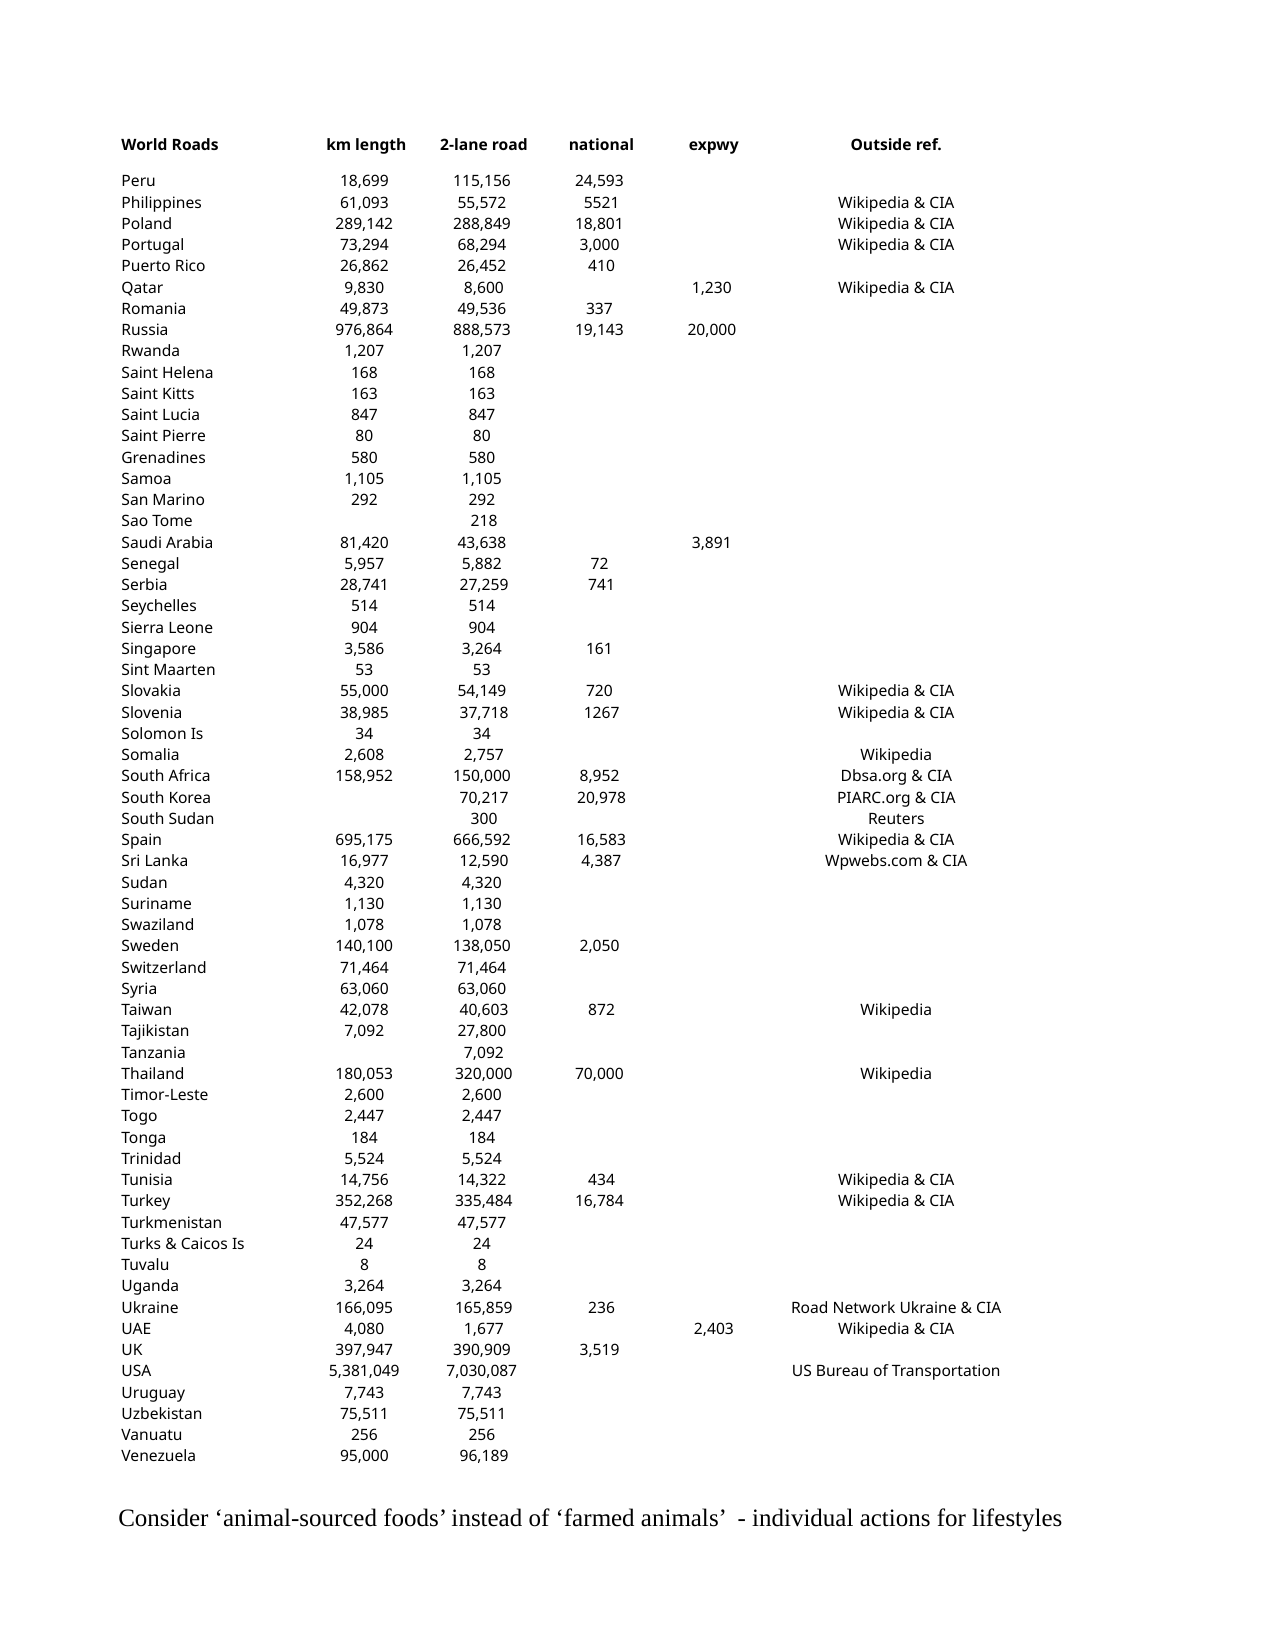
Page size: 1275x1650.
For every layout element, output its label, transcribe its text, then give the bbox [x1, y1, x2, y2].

table_cell Vanuatu [118, 1424, 305, 1445]
table_cell 96,189 [427, 1445, 540, 1466]
table_cell 4,080 [305, 1318, 427, 1339]
table_cell Samoa [118, 468, 305, 489]
table_cell 47,577 [427, 1211, 540, 1233]
table_cell [662, 1360, 765, 1381]
table_cell [662, 893, 765, 914]
table_cell 8 [427, 1254, 540, 1275]
table_cell 352,268 [305, 1190, 427, 1211]
table_cell Saint Lucia [118, 404, 305, 425]
table_cell 14,756 [305, 1169, 427, 1190]
table_cell 514 [305, 595, 427, 616]
table_cell 37,718 [427, 701, 540, 723]
table_cell 3,000 [540, 234, 662, 255]
table_cell [662, 1020, 765, 1041]
table_cell 2,447 [305, 1105, 427, 1126]
table_cell [305, 510, 427, 531]
table_cell [662, 765, 765, 786]
table_cell [540, 489, 662, 510]
table_cell 34 [305, 723, 427, 744]
table_cell [662, 1190, 765, 1211]
table_cell [540, 1084, 662, 1105]
table_cell [662, 1275, 765, 1296]
table_cell 27,259 [427, 574, 540, 595]
table_cell 5,381,049 [305, 1360, 427, 1381]
table_header 2-lane road [427, 118, 540, 170]
table_cell 54,149 [427, 680, 540, 701]
table_cell Wikipedia & CIA [765, 701, 1027, 723]
table_cell 335,484 [427, 1190, 540, 1211]
table_cell 71,464 [305, 956, 427, 978]
table_cell 28,741 [305, 574, 427, 595]
table_cell 847 [427, 404, 540, 425]
table_cell 150,000 [427, 765, 540, 786]
table_cell Timor-Leste [118, 1084, 305, 1105]
table_cell Serbia [118, 574, 305, 595]
table_cell [540, 659, 662, 680]
table_cell [540, 404, 662, 425]
table_cell [540, 616, 662, 638]
table_cell [662, 361, 765, 383]
table_cell [540, 468, 662, 489]
table_cell 24,593 [540, 170, 662, 191]
table_cell 5,524 [305, 1148, 427, 1169]
table_cell [765, 361, 1027, 383]
table_cell South Sudan [118, 808, 305, 829]
table_cell 1,207 [427, 340, 540, 361]
table_cell [765, 1041, 1027, 1063]
table_cell 1,130 [427, 893, 540, 914]
table_cell 1,078 [427, 914, 540, 935]
table_cell 236 [540, 1296, 662, 1318]
table_cell 3,891 [662, 531, 765, 553]
table_cell 292 [305, 489, 427, 510]
table_cell [662, 1148, 765, 1169]
table_cell [540, 531, 662, 553]
table_cell Grenadines [118, 446, 305, 468]
table_cell [540, 723, 662, 744]
table_cell 872 [540, 999, 662, 1020]
table_cell [540, 446, 662, 468]
table_cell [765, 468, 1027, 489]
table_cell 71,464 [427, 956, 540, 978]
table_cell [540, 1105, 662, 1126]
table_cell [662, 446, 765, 468]
table_cell 256 [305, 1424, 427, 1445]
table_cell Tonga [118, 1126, 305, 1148]
table_cell UK [118, 1339, 305, 1360]
table_cell 18,699 [305, 170, 427, 191]
table_cell Senegal [118, 553, 305, 574]
table_cell [765, 1020, 1027, 1041]
table_cell Sint Maarten [118, 659, 305, 680]
table_cell 976,864 [305, 319, 427, 340]
table_cell Rwanda [118, 340, 305, 361]
table_cell 904 [305, 616, 427, 638]
table_cell Wikipedia & CIA [765, 1318, 1027, 1339]
table_cell 47,577 [305, 1211, 427, 1233]
table_cell [765, 298, 1027, 319]
table_cell [662, 871, 765, 893]
table_cell 1267 [540, 701, 662, 723]
table_cell 888,573 [427, 319, 540, 340]
table_cell [662, 723, 765, 744]
table_cell Wikipedia & CIA [765, 191, 1027, 213]
table_cell 1,105 [427, 468, 540, 489]
table_cell [540, 1275, 662, 1296]
table_cell 70,000 [540, 1063, 662, 1084]
table_cell 288,849 [427, 213, 540, 234]
table_cell 20,978 [540, 786, 662, 808]
table_cell [662, 1169, 765, 1190]
table_cell [765, 871, 1027, 893]
table_cell Syria [118, 978, 305, 999]
table_cell [765, 1275, 1027, 1296]
table_cell Taiwan [118, 999, 305, 1020]
table_cell 26,452 [427, 255, 540, 276]
table_cell [662, 680, 765, 701]
table_cell 5,882 [427, 553, 540, 574]
table_cell [540, 1318, 662, 1339]
table_cell [662, 914, 765, 935]
table_cell [662, 489, 765, 510]
table_cell 75,511 [305, 1403, 427, 1424]
table_cell [540, 893, 662, 914]
table_cell 70,217 [427, 786, 540, 808]
table_cell [662, 659, 765, 680]
table_cell 292 [427, 489, 540, 510]
table_cell 40,603 [427, 999, 540, 1020]
table_cell 8,952 [540, 765, 662, 786]
table_cell [540, 510, 662, 531]
table_cell 53 [427, 659, 540, 680]
table_cell [540, 1424, 662, 1445]
table_cell Tajikistan [118, 1020, 305, 1041]
table_cell [765, 914, 1027, 935]
table_cell [765, 1254, 1027, 1275]
table_cell 80 [427, 425, 540, 446]
table_cell [662, 999, 765, 1020]
table_cell [765, 1381, 1027, 1403]
table_cell Uganda [118, 1275, 305, 1296]
table_cell [662, 213, 765, 234]
table_cell 184 [305, 1126, 427, 1148]
table_cell [765, 1339, 1027, 1360]
table_cell [765, 553, 1027, 574]
table_cell 61,093 [305, 191, 427, 213]
table_cell [305, 808, 427, 829]
table_cell US Bureau of Transportation [765, 1360, 1027, 1381]
table_cell [765, 1403, 1027, 1424]
table_cell [662, 786, 765, 808]
table_cell [662, 234, 765, 255]
table_cell [662, 510, 765, 531]
table_cell 24 [305, 1233, 427, 1254]
table_cell [540, 276, 662, 298]
table_cell 514 [427, 595, 540, 616]
table_cell 18,801 [540, 213, 662, 234]
table_cell Switzerland [118, 956, 305, 978]
table_cell 5521 [540, 191, 662, 213]
table_cell 115,156 [427, 170, 540, 191]
table_cell [540, 1126, 662, 1148]
table_cell 20,000 [662, 319, 765, 340]
table_cell [662, 978, 765, 999]
table_cell [662, 935, 765, 956]
table_cell [662, 255, 765, 276]
table_cell [662, 744, 765, 765]
table_cell [662, 1233, 765, 1254]
table_cell 666,592 [427, 829, 540, 850]
table_cell [662, 595, 765, 616]
table_cell Wikipedia [765, 999, 1027, 1020]
table_cell Saint Helena [118, 361, 305, 383]
table_cell Wikipedia & CIA [765, 1190, 1027, 1211]
table_cell [540, 914, 662, 935]
table_cell 337 [540, 298, 662, 319]
table_cell [540, 871, 662, 893]
table_cell 904 [427, 616, 540, 638]
table_cell 68,294 [427, 234, 540, 255]
table_cell [765, 659, 1027, 680]
table_cell 9,830 [305, 276, 427, 298]
table_cell [662, 170, 765, 191]
table_cell [662, 1211, 765, 1233]
table_cell [662, 404, 765, 425]
table_header km length [305, 118, 427, 170]
table_cell [662, 553, 765, 574]
table_cell [540, 1211, 662, 1233]
table_cell 161 [540, 638, 662, 659]
table_cell 8 [305, 1254, 427, 1275]
table_cell 43,638 [427, 531, 540, 553]
table_cell [662, 701, 765, 723]
table_cell [765, 383, 1027, 404]
table_cell [765, 340, 1027, 361]
table_cell 75,511 [427, 1403, 540, 1424]
table_cell Wikipedia & CIA [765, 276, 1027, 298]
table_cell Saint Kitts [118, 383, 305, 404]
table_cell 26,862 [305, 255, 427, 276]
table_cell [662, 616, 765, 638]
table_cell [765, 1211, 1027, 1233]
table_cell Solomon Is [118, 723, 305, 744]
table_cell 24 [427, 1233, 540, 1254]
table_cell 42,078 [305, 999, 427, 1020]
table_cell 5,957 [305, 553, 427, 574]
table_cell Slovenia [118, 701, 305, 723]
table_cell Sierra Leone [118, 616, 305, 638]
table_cell [540, 1445, 662, 1466]
table_cell 7,092 [305, 1020, 427, 1041]
table_cell Sweden [118, 935, 305, 956]
table_cell [765, 319, 1027, 340]
table_cell [540, 340, 662, 361]
table_cell [765, 170, 1027, 191]
table_cell Uruguay [118, 1381, 305, 1403]
table_cell 165,859 [427, 1296, 540, 1318]
table_cell Wikipedia & CIA [765, 213, 1027, 234]
table_cell 49,536 [427, 298, 540, 319]
table_cell Sudan [118, 871, 305, 893]
table_cell 184 [427, 1126, 540, 1148]
table_cell [540, 383, 662, 404]
table_header Outside ref. [765, 118, 1027, 170]
table_cell 720 [540, 680, 662, 701]
table_cell [662, 425, 765, 446]
table_cell [662, 956, 765, 978]
table_cell [662, 1381, 765, 1403]
table_cell 410 [540, 255, 662, 276]
table_cell [662, 1063, 765, 1084]
table_cell [765, 1233, 1027, 1254]
table_cell [662, 1339, 765, 1360]
table_cell [765, 404, 1027, 425]
table_cell 2,600 [427, 1084, 540, 1105]
table_cell 19,143 [540, 319, 662, 340]
table_cell 168 [305, 361, 427, 383]
table_cell [765, 893, 1027, 914]
table_cell 55,572 [427, 191, 540, 213]
table_cell Tanzania [118, 1041, 305, 1063]
table_cell 12,590 [427, 850, 540, 871]
table_cell [662, 1126, 765, 1148]
table_cell [662, 1445, 765, 1466]
table_cell [662, 1403, 765, 1424]
table_cell Singapore [118, 638, 305, 659]
table_cell 2,600 [305, 1084, 427, 1105]
table_cell [662, 574, 765, 595]
table_cell 1,078 [305, 914, 427, 935]
table_cell [765, 1105, 1027, 1126]
table_cell 1,677 [427, 1318, 540, 1339]
table_cell [765, 595, 1027, 616]
table_cell Dbsa.org & CIA [765, 765, 1027, 786]
table_cell 1,130 [305, 893, 427, 914]
table_cell Venezuela [118, 1445, 305, 1466]
table_cell 256 [427, 1424, 540, 1445]
table_cell Somalia [118, 744, 305, 765]
table_cell Wikipedia & CIA [765, 234, 1027, 255]
table_cell 434 [540, 1169, 662, 1190]
table_cell [540, 595, 662, 616]
table_cell San Marino [118, 489, 305, 510]
table_cell 300 [427, 808, 540, 829]
table_cell Portugal [118, 234, 305, 255]
table_cell 580 [305, 446, 427, 468]
table_cell [765, 616, 1027, 638]
table_cell 4,320 [305, 871, 427, 893]
table_cell [765, 1424, 1027, 1445]
table_cell Wikipedia & CIA [765, 680, 1027, 701]
table_cell [540, 425, 662, 446]
table_cell [662, 1041, 765, 1063]
table_cell 16,977 [305, 850, 427, 871]
table_cell 1,105 [305, 468, 427, 489]
table_cell 16,583 [540, 829, 662, 850]
table_cell 3,586 [305, 638, 427, 659]
table_cell 3,264 [305, 1275, 427, 1296]
table_cell [765, 510, 1027, 531]
table_cell 53 [305, 659, 427, 680]
table_cell USA [118, 1360, 305, 1381]
table_cell Ukraine [118, 1296, 305, 1318]
table_cell 73,294 [305, 234, 427, 255]
table_cell Trinidad [118, 1148, 305, 1169]
table_cell 1,230 [662, 276, 765, 298]
table_cell [662, 1424, 765, 1445]
table_cell [662, 829, 765, 850]
table_cell 218 [427, 510, 540, 531]
table_cell Poland [118, 213, 305, 234]
table_cell [540, 1020, 662, 1041]
table_cell [540, 1254, 662, 1275]
table_cell Sri Lanka [118, 850, 305, 871]
table_cell 2,403 [662, 1318, 765, 1339]
table_header expwy [662, 118, 765, 170]
table_cell 1,207 [305, 340, 427, 361]
table_cell [662, 1254, 765, 1275]
table_cell Saudi Arabia [118, 531, 305, 553]
table_cell 2,447 [427, 1105, 540, 1126]
table_cell 163 [427, 383, 540, 404]
table_cell 72 [540, 553, 662, 574]
table_cell 95,000 [305, 1445, 427, 1466]
table_cell [765, 425, 1027, 446]
table_cell Swaziland [118, 914, 305, 935]
table_cell [765, 638, 1027, 659]
table_cell 49,873 [305, 298, 427, 319]
table_cell [765, 978, 1027, 999]
table_cell Seychelles [118, 595, 305, 616]
table_cell Peru [118, 170, 305, 191]
table_cell 34 [427, 723, 540, 744]
table_cell 7,092 [427, 1041, 540, 1063]
table_cell [765, 489, 1027, 510]
table_cell Uzbekistan [118, 1403, 305, 1424]
table_cell 55,000 [305, 680, 427, 701]
table_cell [662, 638, 765, 659]
table_cell [540, 808, 662, 829]
table_cell [662, 1296, 765, 1318]
table_cell 140,100 [305, 935, 427, 956]
table_cell [540, 1233, 662, 1254]
table_cell 14,322 [427, 1169, 540, 1190]
table_cell Wpwebs.com & CIA [765, 850, 1027, 871]
table_cell Slovakia [118, 680, 305, 701]
table_cell [540, 978, 662, 999]
table_cell 3,264 [427, 1275, 540, 1296]
table_cell Togo [118, 1105, 305, 1126]
table_cell 8,600 [427, 276, 540, 298]
table_cell [765, 1148, 1027, 1169]
table_cell Turkey [118, 1190, 305, 1211]
table_cell [765, 935, 1027, 956]
table_cell [540, 1403, 662, 1424]
table_cell [540, 1360, 662, 1381]
table_cell 63,060 [305, 978, 427, 999]
table_cell [662, 468, 765, 489]
table_cell [305, 1041, 427, 1063]
table_cell Tuvalu [118, 1254, 305, 1275]
table_cell 2,050 [540, 935, 662, 956]
table_cell 2,757 [427, 744, 540, 765]
table_cell Thailand [118, 1063, 305, 1084]
table_cell 7,743 [427, 1381, 540, 1403]
table_cell 741 [540, 574, 662, 595]
table_cell 3,519 [540, 1339, 662, 1360]
table_cell Tunisia [118, 1169, 305, 1190]
table_cell Suriname [118, 893, 305, 914]
table_cell [662, 383, 765, 404]
table_header World Roads [118, 118, 305, 170]
table_cell Wikipedia & CIA [765, 829, 1027, 850]
table_cell Wikipedia [765, 1063, 1027, 1084]
table_cell Romania [118, 298, 305, 319]
table_cell 7,743 [305, 1381, 427, 1403]
table_cell PIARC.org & CIA [765, 786, 1027, 808]
table_cell 2,608 [305, 744, 427, 765]
table_cell Turks & Caicos Is [118, 1233, 305, 1254]
table_cell Qatar [118, 276, 305, 298]
table_cell 38,985 [305, 701, 427, 723]
table_cell 695,175 [305, 829, 427, 850]
table_cell 27,800 [427, 1020, 540, 1041]
table_cell Russia [118, 319, 305, 340]
table_cell [662, 808, 765, 829]
table_cell 4,320 [427, 871, 540, 893]
table_cell [662, 191, 765, 213]
table_cell [305, 786, 427, 808]
table_cell [765, 446, 1027, 468]
table_cell 289,142 [305, 213, 427, 234]
table_cell 138,050 [427, 935, 540, 956]
table_cell 163 [305, 383, 427, 404]
table_cell [540, 361, 662, 383]
table_cell [662, 340, 765, 361]
table_cell 180,053 [305, 1063, 427, 1084]
table_cell 397,947 [305, 1339, 427, 1360]
table_cell Saint Pierre [118, 425, 305, 446]
table_cell Road Network Ukraine & CIA [765, 1296, 1027, 1318]
table_cell 166,095 [305, 1296, 427, 1318]
table_cell 63,060 [427, 978, 540, 999]
table_cell Wikipedia [765, 744, 1027, 765]
table_header national [540, 118, 662, 170]
table_cell [662, 850, 765, 871]
table_cell [765, 574, 1027, 595]
table_cell [765, 1084, 1027, 1105]
table_cell Reuters [765, 808, 1027, 829]
table_cell 847 [305, 404, 427, 425]
table_cell [662, 1105, 765, 1126]
table_cell [540, 744, 662, 765]
table_cell Spain [118, 829, 305, 850]
table_cell [540, 1381, 662, 1403]
table_cell 5,524 [427, 1148, 540, 1169]
table_cell UAE [118, 1318, 305, 1339]
table_cell 168 [427, 361, 540, 383]
table_cell Sao Tome [118, 510, 305, 531]
table_cell 580 [427, 446, 540, 468]
table_cell 80 [305, 425, 427, 446]
table_cell Puerto Rico [118, 255, 305, 276]
table_cell [765, 723, 1027, 744]
table_cell 320,000 [427, 1063, 540, 1084]
table_cell 158,952 [305, 765, 427, 786]
table_cell Turkmenistan [118, 1211, 305, 1233]
table_cell Wikipedia & CIA [765, 1169, 1027, 1190]
table_cell 390,909 [427, 1339, 540, 1360]
table_cell [662, 298, 765, 319]
table_cell [662, 1084, 765, 1105]
table_cell 7,030,087 [427, 1360, 540, 1381]
table_cell South Korea [118, 786, 305, 808]
table_cell Philippines [118, 191, 305, 213]
table_cell [540, 1148, 662, 1169]
table_cell 81,420 [305, 531, 427, 553]
table_cell [765, 956, 1027, 978]
table_cell 16,784 [540, 1190, 662, 1211]
table_cell [540, 956, 662, 978]
table_cell [540, 1041, 662, 1063]
table_cell [765, 1445, 1027, 1466]
table_cell [765, 1126, 1027, 1148]
table_cell [765, 531, 1027, 553]
table_cell 4,387 [540, 850, 662, 871]
table_cell 3,264 [427, 638, 540, 659]
table_cell South Africa [118, 765, 305, 786]
table_cell [765, 255, 1027, 276]
